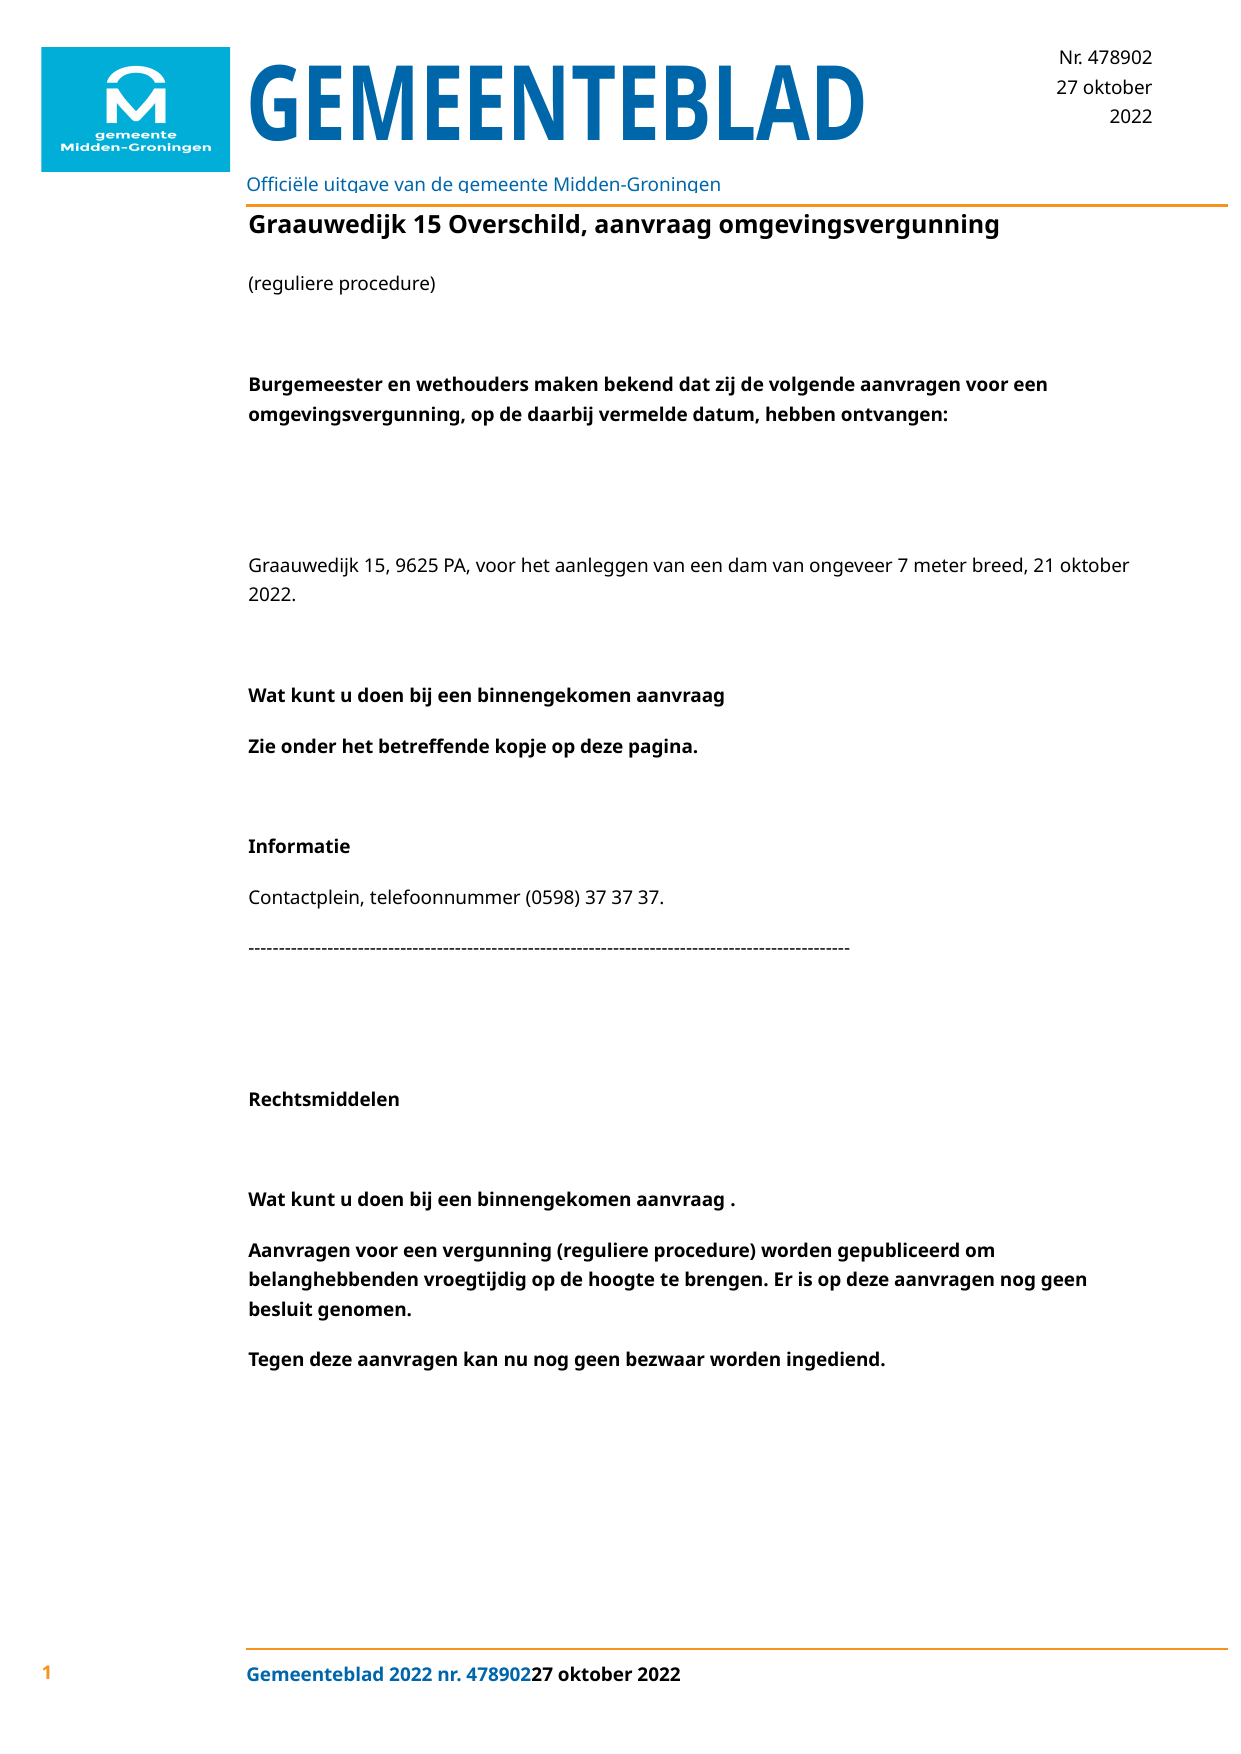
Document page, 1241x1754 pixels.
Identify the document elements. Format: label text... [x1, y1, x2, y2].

text Wat kunt u doen bij een binnengekomen aanvraag . [248, 1187, 1152, 1212]
picture [107, 89, 165, 122]
text Aanvragen voor een vergunning (reguliere procedure) worden gepubliceerd om belanghebbenden vroegtijdig op de hoogte te brengen. Er is op deze aanvragen nog geen besluit genomen. [248, 1237, 1152, 1322]
picture [184, 146, 190, 153]
text Graauwedijk 15 Overschild, aanvraag omgevingsvergunning [248, 207, 1152, 241]
text Informatie [248, 834, 1152, 859]
text Tegen deze aanvragen kan nu nog geen bezwaar worden ingediend. [248, 1347, 1152, 1372]
text Graauwedijk 15, 9625 PA, voor het aanleggen van een dam van ongeveer 7 meter breed, 21 oktober 2022. [248, 552, 1152, 607]
text Contactplein, telefoonnummer (0598) 37 37 37. [248, 884, 1152, 910]
text (reguliere procedure) [248, 270, 1152, 296]
text Burgemeester en wethouders maken bekend dat zij de volgende aanvragen voor een omgevingsvergunning, op de daarbij vermelde datum, hebben ontvangen: [248, 371, 1152, 426]
text Rechtsmiddelen [248, 1086, 1152, 1111]
text --------------------------------------------------------------------------------------------------- [248, 934, 1152, 960]
text Wat kunt u doen bij een binnengekomen aanvraag [248, 682, 1152, 708]
picture [108, 66, 164, 82]
text Zie onder het betreffende kopje op deze pagina. [248, 733, 1152, 758]
